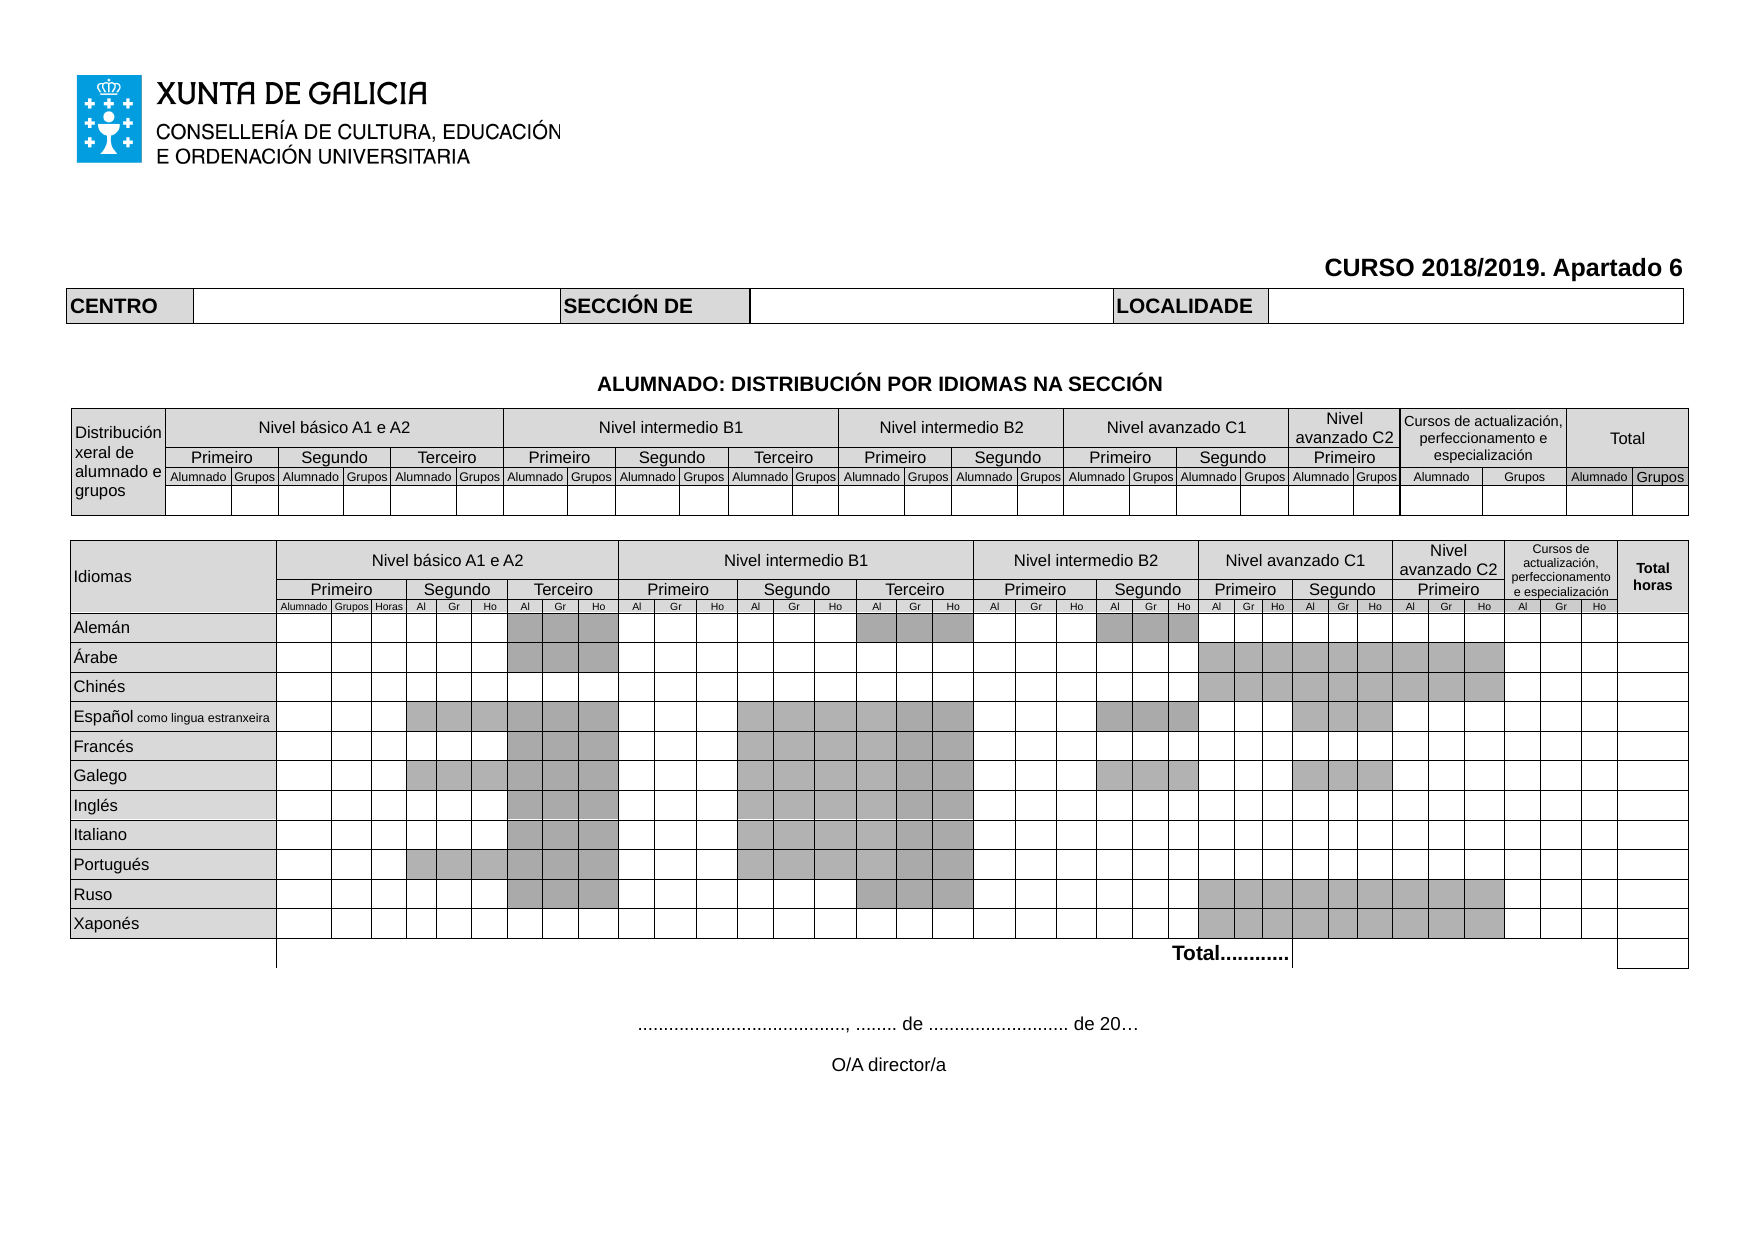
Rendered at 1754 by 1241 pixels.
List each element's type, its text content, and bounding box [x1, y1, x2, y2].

table_cell [1429, 791, 1464, 819]
table_cell [897, 732, 932, 760]
table_cell [1293, 880, 1328, 908]
table_cell [1429, 761, 1464, 790]
table_cell [933, 850, 973, 879]
table_cell [1465, 761, 1504, 790]
table_header Total horas [1618, 541, 1688, 612]
table_cell [974, 761, 1015, 790]
table_cell [1505, 702, 1540, 731]
table_cell [1582, 880, 1617, 908]
table_cell [508, 673, 542, 701]
table_cell [1235, 880, 1262, 908]
table_cell [407, 880, 436, 908]
table_cell [1393, 821, 1428, 849]
table_cell [1133, 732, 1168, 760]
table_cell [1582, 821, 1617, 849]
table_cell [1293, 673, 1328, 701]
table_cell [1133, 673, 1168, 701]
table_cell [1235, 614, 1262, 642]
table_cell [1235, 673, 1262, 701]
table_cell [1293, 761, 1328, 790]
table_cell Grupos [568, 468, 615, 485]
table_cell [815, 614, 856, 642]
table_cell [1358, 761, 1392, 790]
table_cell Chinés [71, 673, 276, 701]
table_header Cursos de actualización, perfeccionamento e especialización [1401, 409, 1566, 467]
table_cell [1465, 821, 1504, 849]
table_cell [1263, 821, 1292, 849]
table_cell [279, 486, 343, 515]
table_cell Grupos [905, 468, 951, 485]
table_cell [1199, 643, 1234, 672]
picture [124, 138, 132, 147]
table_cell [933, 673, 973, 701]
table_cell Grupos [1018, 468, 1063, 485]
table_cell [619, 821, 654, 849]
table_cell [1505, 909, 1540, 938]
table_cell [974, 732, 1015, 760]
table_cell [619, 880, 654, 908]
table_cell [1263, 732, 1292, 760]
table_cell Grupos [1241, 468, 1288, 485]
table_cell [815, 880, 856, 908]
table_cell Alumnado [391, 468, 456, 485]
table_cell [897, 702, 932, 731]
table_cell Portugués [71, 850, 276, 879]
table_cell [472, 880, 507, 908]
table_cell [372, 673, 406, 701]
table_cell [1582, 702, 1617, 731]
table_cell [1133, 791, 1168, 819]
table_cell [1429, 909, 1464, 938]
table_cell Alumnado [729, 468, 792, 485]
table_cell [1567, 486, 1632, 515]
table_cell [1057, 673, 1096, 701]
table_cell [332, 821, 371, 849]
table_cell [897, 850, 932, 879]
table_cell [1541, 732, 1581, 760]
table_cell [815, 643, 856, 672]
table_header Nivel intermedio B2 [974, 541, 1198, 579]
table_cell [1582, 761, 1617, 790]
table_cell [1133, 614, 1168, 642]
table_cell [897, 643, 932, 672]
table_cell [1169, 614, 1198, 642]
table_cell [1064, 486, 1129, 515]
table_cell [815, 732, 856, 760]
table_cell [407, 702, 436, 731]
table_cell [1263, 880, 1292, 908]
table_cell [437, 850, 471, 879]
table_cell [897, 614, 932, 642]
table_cell [332, 880, 371, 908]
table_cell [407, 732, 436, 760]
table_cell [697, 673, 737, 701]
table_cell [372, 732, 406, 760]
table_cell Terceiro [508, 580, 618, 599]
table_cell Alumnado [1177, 468, 1240, 485]
table_cell [857, 850, 896, 879]
table_cell Alumnado [952, 468, 1017, 485]
table_cell Al [1293, 600, 1328, 612]
picture [85, 118, 94, 127]
picture [124, 119, 132, 127]
table_cell [1169, 702, 1198, 731]
table_cell [738, 732, 773, 760]
table_cell [1016, 761, 1056, 790]
table_cell [1541, 821, 1581, 849]
table_cell [1582, 909, 1617, 938]
table_cell [508, 821, 542, 849]
table_cell [1329, 761, 1357, 790]
table_cell [1505, 791, 1540, 819]
table_cell [579, 614, 618, 642]
table_cell [332, 702, 371, 731]
table_cell [619, 614, 654, 642]
table_cell [70, 939, 276, 968]
table_cell [407, 909, 436, 938]
table_cell [1293, 732, 1328, 760]
table_cell [697, 821, 737, 849]
table_cell [974, 880, 1015, 908]
table_cell [897, 909, 932, 938]
table_cell [1633, 486, 1688, 515]
table_cell [680, 486, 728, 515]
table_cell [437, 614, 471, 642]
table_cell [1169, 761, 1198, 790]
table_cell [332, 761, 371, 790]
table_cell [897, 673, 932, 701]
table_cell [372, 821, 406, 849]
table_cell [1505, 673, 1540, 701]
text ALUMNADO: DISTRIBUCIÓN POR IDIOMAS NA SECCIÓN [77, 372, 1683, 396]
table_cell [579, 821, 618, 849]
table_cell [1293, 850, 1328, 879]
table_cell [407, 791, 436, 819]
table_header Nivel básico A1 e A2 [166, 409, 503, 447]
table_cell [738, 791, 773, 819]
table_cell [1582, 732, 1617, 760]
table_cell Primeiro [619, 580, 737, 599]
table_cell [1618, 761, 1688, 790]
table_cell [897, 880, 932, 908]
table_cell [1130, 486, 1176, 515]
table_cell Grupos [457, 468, 503, 485]
table_cell Grupos [332, 600, 371, 612]
table_cell [897, 761, 932, 790]
table_cell [372, 909, 406, 938]
table_cell [1235, 761, 1262, 790]
table_cell [1097, 791, 1132, 819]
table_cell Segundo [738, 580, 856, 599]
table_cell [1235, 850, 1262, 879]
table_cell [1505, 761, 1540, 790]
table_cell [1263, 909, 1292, 938]
table_cell [457, 486, 503, 515]
table_cell [277, 673, 331, 701]
table_cell Segundo [952, 448, 1063, 467]
table_cell Grupos [1633, 468, 1688, 485]
table_cell [277, 850, 331, 879]
table_cell [543, 821, 578, 849]
table_cell [905, 486, 951, 515]
table_cell [857, 643, 896, 672]
table_cell [1293, 791, 1328, 819]
table_cell [974, 702, 1015, 731]
table_cell [1199, 614, 1234, 642]
table_cell [933, 761, 973, 790]
table_cell [619, 791, 654, 819]
table_cell [1133, 702, 1168, 731]
table_cell [579, 673, 618, 701]
table_cell Gr [1016, 600, 1056, 612]
table_cell [372, 614, 406, 642]
table_cell [1329, 850, 1357, 879]
table_cell [619, 909, 654, 938]
table_cell Gr [774, 600, 814, 612]
table_header Nivel avanzado C1 [1064, 409, 1288, 447]
table_cell [857, 673, 896, 701]
table_cell [1169, 673, 1198, 701]
table_cell Francés [71, 732, 276, 760]
table_cell [655, 761, 696, 790]
table_cell [974, 673, 1015, 701]
table_cell Gr [437, 600, 471, 612]
table_cell [857, 702, 896, 731]
table_cell Al [508, 600, 542, 612]
table_cell [1016, 850, 1056, 879]
table_cell Gr [543, 600, 578, 612]
table_cell [1169, 850, 1198, 879]
table_cell [1429, 732, 1464, 760]
table_cell Inglés [71, 791, 276, 819]
table_cell Ho [933, 600, 973, 612]
table_cell [774, 909, 814, 938]
table_cell [437, 821, 471, 849]
table_cell [1097, 821, 1132, 849]
table_cell [1177, 486, 1240, 515]
table_cell [1541, 791, 1581, 819]
table_cell [738, 821, 773, 849]
table_header Nivel avanzado C1 [1199, 541, 1392, 579]
table_cell [774, 791, 814, 819]
table_cell Primeiro [1289, 448, 1399, 467]
table_cell [1541, 673, 1581, 701]
table_cell [697, 850, 737, 879]
table_cell [437, 673, 471, 701]
table_cell [437, 732, 471, 760]
table_cell [1133, 880, 1168, 908]
table_cell Gr [897, 600, 932, 612]
table_cell [1097, 614, 1132, 642]
table_cell [372, 761, 406, 790]
table_cell [793, 486, 838, 515]
table_cell [277, 791, 331, 819]
table_cell [952, 486, 1017, 515]
table_cell [1465, 673, 1504, 701]
table_cell [1329, 821, 1357, 849]
table_cell [857, 614, 896, 642]
table_cell [1293, 909, 1328, 938]
table_cell [1199, 673, 1234, 701]
table_cell [1329, 673, 1357, 701]
table_cell [1505, 821, 1540, 849]
table_cell Primeiro [1064, 448, 1176, 467]
table_cell [1133, 761, 1168, 790]
table_cell [437, 643, 471, 672]
table_cell [1429, 673, 1464, 701]
table_cell [508, 643, 542, 672]
table_cell [697, 643, 737, 672]
table_cell [1393, 673, 1428, 701]
table_cell [407, 850, 436, 879]
table_cell [1358, 850, 1392, 879]
table_cell [1358, 702, 1392, 731]
table_header Total [1567, 409, 1688, 467]
table_cell [579, 643, 618, 672]
table_cell Horas [372, 600, 406, 612]
table_cell [655, 880, 696, 908]
table_cell [697, 732, 737, 760]
table_cell [1429, 614, 1464, 642]
table_cell [815, 791, 856, 819]
table_cell [1618, 791, 1688, 819]
table_cell [1097, 880, 1132, 908]
table_cell [655, 673, 696, 701]
table_cell [579, 880, 618, 908]
table_cell [1016, 791, 1056, 819]
table_cell Al [407, 600, 436, 612]
table_cell [1097, 702, 1132, 731]
table_cell [1263, 673, 1292, 701]
table_cell [1582, 791, 1617, 819]
table_cell Al [1199, 600, 1234, 612]
table_cell [1235, 791, 1262, 819]
table_cell [1199, 821, 1234, 849]
table_cell [1133, 850, 1168, 879]
table_cell [655, 732, 696, 760]
table_cell [1618, 732, 1688, 760]
table_header Cursos de actualización, perfeccionamento e especialización [1505, 541, 1617, 599]
table_cell [1541, 702, 1581, 731]
table_cell [619, 673, 654, 701]
table_cell [437, 761, 471, 790]
table_cell [738, 673, 773, 701]
table_cell [1393, 909, 1428, 938]
table_cell [1393, 761, 1428, 790]
table_cell [1465, 880, 1504, 908]
table_cell [437, 791, 471, 819]
table_cell [1358, 821, 1392, 849]
table_cell [619, 850, 654, 879]
table_cell [1541, 614, 1581, 642]
table_cell [1169, 821, 1198, 849]
table_cell [1235, 643, 1262, 672]
table_cell Ho [1465, 600, 1504, 612]
table_cell [1016, 880, 1056, 908]
table_cell Terceiro [391, 448, 503, 467]
table_cell [1582, 850, 1617, 879]
table_cell Primeiro [166, 448, 278, 467]
picture [85, 99, 94, 108]
table_cell [579, 732, 618, 760]
table_cell [579, 909, 618, 938]
table_cell [1465, 702, 1504, 731]
table_cell [1289, 486, 1353, 515]
table_cell [1618, 850, 1688, 879]
table_cell [472, 850, 507, 879]
table_cell [344, 486, 390, 515]
table_cell [619, 761, 654, 790]
table_cell [774, 880, 814, 908]
table_header [751, 289, 1113, 323]
table_cell [1199, 850, 1234, 879]
table_cell [543, 673, 578, 701]
table_cell [1618, 643, 1688, 672]
table_cell [1057, 880, 1096, 908]
table_cell [655, 791, 696, 819]
table_cell [774, 821, 814, 849]
table_header Nivel intermedio B2 [839, 409, 1063, 447]
table_cell Total............ [277, 939, 1292, 968]
table_cell Al [738, 600, 773, 612]
table_cell [1582, 643, 1617, 672]
table_cell [1541, 761, 1581, 790]
table_cell [933, 732, 973, 760]
picture [76, 75, 560, 164]
table_cell [1018, 486, 1063, 515]
table_cell [815, 850, 856, 879]
table_cell Al [1097, 600, 1132, 612]
table_cell [277, 880, 331, 908]
table_cell [1241, 486, 1288, 515]
table_cell [1358, 643, 1392, 672]
table_cell Primeiro [839, 448, 951, 467]
table_cell [1263, 702, 1292, 731]
table_cell Gr [1541, 600, 1581, 612]
table_cell Al [619, 600, 654, 612]
table_cell [232, 486, 278, 515]
table_cell [1505, 643, 1540, 672]
table_cell Ho [1263, 600, 1292, 612]
table_cell [407, 643, 436, 672]
table_cell [1429, 821, 1464, 849]
table_cell [508, 732, 542, 760]
table_cell [372, 791, 406, 819]
table_header SECCIÓN DE [561, 289, 749, 323]
table_cell [1057, 791, 1096, 819]
table_cell Alumnado [1064, 468, 1129, 485]
table_cell [407, 673, 436, 701]
table_header Nivel intermedio B1 [619, 541, 973, 579]
table_cell Italiano [71, 821, 276, 849]
table_cell Alumnado [279, 468, 343, 485]
table_cell [508, 761, 542, 790]
table_cell [472, 732, 507, 760]
table_cell Alumnado [616, 468, 679, 485]
table_cell [1169, 909, 1198, 938]
table_cell Alemán [71, 614, 276, 642]
table_cell [974, 614, 1015, 642]
table_cell [738, 643, 773, 672]
table_cell Árabe [71, 643, 276, 672]
table_cell [1293, 939, 1617, 968]
table_cell [1541, 850, 1581, 879]
table_cell Alumnado [277, 600, 331, 612]
table_cell Alumnado [1401, 468, 1482, 485]
table_cell [857, 909, 896, 938]
table_cell [697, 761, 737, 790]
table_cell Alumnado [504, 468, 567, 485]
table_cell [974, 909, 1015, 938]
table_cell [933, 702, 973, 731]
table_cell [508, 702, 542, 731]
table_cell [1016, 643, 1056, 672]
table_header Distribución xeral de alumnado e grupos [72, 409, 165, 515]
table_cell Ho [697, 600, 737, 612]
table_header Nivel intermedio B1 [504, 409, 838, 447]
table_cell [1169, 880, 1198, 908]
table_header LOCALIDADE [1114, 289, 1268, 323]
table_cell [508, 850, 542, 879]
table_cell [857, 880, 896, 908]
table_cell [1505, 614, 1540, 642]
table_cell [568, 486, 615, 515]
table_cell Alumnado [1567, 468, 1632, 485]
table_cell [579, 761, 618, 790]
table_cell Segundo [616, 448, 728, 467]
table_cell [897, 791, 932, 819]
table_cell [508, 880, 542, 908]
table_cell [332, 850, 371, 879]
table_cell [1393, 732, 1428, 760]
table_cell Grupos [793, 468, 838, 485]
table_cell [933, 791, 973, 819]
table_cell [1097, 761, 1132, 790]
table_cell Grupos [1130, 468, 1176, 485]
table_header CENTRO [67, 289, 193, 323]
table_cell [616, 486, 679, 515]
table_cell [543, 702, 578, 731]
table_cell [1293, 643, 1328, 672]
table_header Nivel básico A1 e A2 [277, 541, 618, 579]
table_cell [1235, 821, 1262, 849]
table_cell Al [1393, 600, 1428, 612]
table_cell [1582, 614, 1617, 642]
table_cell [738, 614, 773, 642]
table_cell [1016, 909, 1056, 938]
table_cell [1358, 791, 1392, 819]
table_cell [815, 702, 856, 731]
table_cell [1582, 673, 1617, 701]
table_cell [472, 821, 507, 849]
table_cell [1429, 880, 1464, 908]
table_cell Gr [655, 600, 696, 612]
table_cell [166, 486, 231, 515]
table_cell [774, 850, 814, 879]
table_cell [738, 909, 773, 938]
table_cell [1016, 702, 1056, 731]
table_cell [974, 643, 1015, 672]
table_cell [543, 732, 578, 760]
table_cell [1235, 702, 1262, 731]
table_cell O/A director/a [74, 1054, 1704, 1112]
table_cell [619, 643, 654, 672]
table_cell [1329, 880, 1357, 908]
table_cell [1429, 850, 1464, 879]
table_cell [543, 614, 578, 642]
table_cell [1393, 880, 1428, 908]
picture [124, 99, 132, 108]
table_cell [1541, 880, 1581, 908]
table_cell [655, 614, 696, 642]
table_cell [1465, 909, 1504, 938]
table_cell [579, 702, 618, 731]
table_cell Grupos [232, 468, 278, 485]
table_cell [543, 761, 578, 790]
table_cell Ho [815, 600, 856, 612]
table_cell [332, 791, 371, 819]
table_cell [407, 821, 436, 849]
table_cell [697, 909, 737, 938]
table_header Nivel avanzado C2 [1289, 409, 1399, 447]
table_cell [815, 673, 856, 701]
table_cell [974, 791, 1015, 819]
table_cell [1133, 643, 1168, 672]
table_cell Gr [1235, 600, 1262, 612]
table_cell [1016, 821, 1056, 849]
table_cell [1465, 850, 1504, 879]
table_cell [1505, 850, 1540, 879]
table_cell [1329, 614, 1357, 642]
table_cell [738, 880, 773, 908]
table_cell [774, 732, 814, 760]
table_cell [1618, 880, 1688, 908]
table_cell [933, 821, 973, 849]
table_cell [1618, 702, 1688, 731]
table_cell [1618, 673, 1688, 701]
table_cell [1097, 850, 1132, 879]
table_cell [697, 614, 737, 642]
table_cell [1097, 909, 1132, 938]
table_cell [774, 761, 814, 790]
table_cell [933, 909, 973, 938]
table_cell [407, 614, 436, 642]
table_cell [857, 732, 896, 760]
table_cell [472, 614, 507, 642]
table_cell [1354, 486, 1399, 515]
picture [99, 112, 119, 153]
table_cell [1199, 880, 1234, 908]
table_header Nivel avanzado C2 [1393, 541, 1504, 579]
table_cell [472, 909, 507, 938]
table_cell Grupos [1354, 468, 1399, 485]
table_cell [332, 909, 371, 938]
table_cell [1133, 909, 1168, 938]
table_cell Ho [1582, 600, 1617, 612]
table_cell [619, 732, 654, 760]
table_cell Terceiro [857, 580, 973, 599]
table_cell [1057, 850, 1096, 879]
table_cell [738, 850, 773, 879]
table_cell [1263, 614, 1292, 642]
table_cell [1097, 673, 1132, 701]
table_cell [1505, 880, 1540, 908]
table_cell [1057, 909, 1096, 938]
table_cell [1169, 791, 1198, 819]
table_cell [508, 614, 542, 642]
table_cell [1393, 614, 1428, 642]
table_cell [774, 702, 814, 731]
table_cell [1429, 643, 1464, 672]
table_cell [1483, 486, 1566, 515]
table_cell [543, 643, 578, 672]
table_cell [1199, 761, 1234, 790]
table_cell [472, 673, 507, 701]
table_cell [774, 643, 814, 672]
table_cell [1097, 732, 1132, 760]
table_cell [1465, 791, 1504, 819]
table_cell [1293, 614, 1328, 642]
table_cell [1618, 821, 1688, 849]
table_cell [815, 821, 856, 849]
table_cell [1393, 791, 1428, 819]
table_cell Español como lingua estranxeira [71, 702, 276, 731]
table_cell [815, 909, 856, 938]
picture [104, 99, 113, 108]
table_cell [1329, 643, 1357, 672]
table_header [1269, 289, 1683, 323]
table_cell Al [974, 600, 1015, 612]
table_cell [1263, 761, 1292, 790]
table_cell [1541, 643, 1581, 672]
table_cell Gr [1429, 600, 1464, 612]
table_cell [619, 702, 654, 731]
table_cell [729, 486, 792, 515]
table_cell Segundo [407, 580, 507, 599]
table_cell [277, 761, 331, 790]
table_cell [1016, 673, 1056, 701]
table_cell [508, 791, 542, 819]
table_cell [974, 821, 1015, 849]
table_cell [933, 614, 973, 642]
table_cell [1465, 614, 1504, 642]
table_cell [1465, 732, 1504, 760]
table_cell [1235, 909, 1262, 938]
table_cell [857, 791, 896, 819]
table_cell Alumnado [839, 468, 904, 485]
table_cell [1263, 850, 1292, 879]
table_cell [1358, 909, 1392, 938]
table_cell [472, 791, 507, 819]
table_cell [974, 850, 1015, 879]
table_cell [1057, 761, 1096, 790]
table_cell Al [1505, 600, 1540, 612]
table_cell [543, 909, 578, 938]
table_cell [1057, 702, 1096, 731]
table_cell Ruso [71, 880, 276, 908]
table_cell Grupos [1483, 468, 1566, 485]
table_cell [1199, 791, 1234, 819]
picture [85, 138, 94, 147]
table_cell [1293, 702, 1328, 731]
table_cell [1057, 732, 1096, 760]
table_cell Primeiro [1393, 580, 1504, 599]
table_cell [1401, 486, 1482, 515]
table_cell [1618, 939, 1688, 968]
table_cell [1199, 732, 1234, 760]
table_cell Primeiro [504, 448, 615, 467]
table_cell [332, 732, 371, 760]
table_cell [472, 761, 507, 790]
table_cell [1505, 732, 1540, 760]
table_cell [277, 732, 331, 760]
table_cell [543, 791, 578, 819]
table_cell Grupos [344, 468, 390, 485]
table_cell Ho [1169, 600, 1198, 612]
table_cell Segundo [1177, 448, 1288, 467]
table_cell [1263, 643, 1292, 672]
table_cell Terceiro [729, 448, 838, 467]
table_cell [655, 850, 696, 879]
table_cell [857, 761, 896, 790]
table_cell [543, 880, 578, 908]
table_cell [697, 791, 737, 819]
table_cell [738, 761, 773, 790]
table_cell [372, 850, 406, 879]
table_cell [1169, 732, 1198, 760]
table_cell Primeiro [277, 580, 406, 599]
table_cell Ho [1057, 600, 1096, 612]
table_cell [655, 702, 696, 731]
table_cell [1358, 880, 1392, 908]
table_cell [277, 702, 331, 731]
table_cell [579, 850, 618, 879]
table_cell [815, 761, 856, 790]
table_header ........................................, ........ de ........................... de 20… [74, 1013, 1704, 1053]
table_cell Galego [71, 761, 276, 790]
table_cell [1263, 791, 1292, 819]
table_cell [1393, 702, 1428, 731]
table_cell [839, 486, 904, 515]
table_cell [1097, 643, 1132, 672]
table_cell [407, 761, 436, 790]
table_cell Ho [1358, 600, 1392, 612]
table_cell [1541, 909, 1581, 938]
table_cell [1293, 821, 1328, 849]
text CURSO 2018/2019. Apartado 6 [77, 253, 1683, 281]
table_cell [277, 643, 331, 672]
table_header [194, 289, 560, 323]
table_cell [1465, 643, 1504, 672]
table_cell Xaponés [71, 909, 276, 938]
table_cell [1618, 614, 1688, 642]
table_cell [332, 614, 371, 642]
table_cell [1358, 673, 1392, 701]
table_cell [1358, 614, 1392, 642]
table_cell [1133, 821, 1168, 849]
table_cell [1393, 643, 1428, 672]
table_cell [1329, 909, 1357, 938]
table_cell Primeiro [1199, 580, 1292, 599]
table_cell [1016, 614, 1056, 642]
table_cell [1429, 702, 1464, 731]
table_cell Al [857, 600, 896, 612]
table_cell [857, 821, 896, 849]
table_cell [1057, 821, 1096, 849]
table_cell [655, 909, 696, 938]
table_cell [508, 909, 542, 938]
table_cell [277, 909, 331, 938]
table_cell [437, 702, 471, 731]
table_cell [277, 614, 331, 642]
table_cell Ho [579, 600, 618, 612]
table_cell [774, 614, 814, 642]
table_cell Alumnado [1289, 468, 1353, 485]
table_cell [1329, 702, 1357, 731]
table_cell [1199, 702, 1234, 731]
table_cell [472, 643, 507, 672]
table_cell [543, 850, 578, 879]
table_cell [697, 702, 737, 731]
table_cell [504, 486, 567, 515]
table_cell [332, 673, 371, 701]
table_cell [472, 702, 507, 731]
table_cell [933, 880, 973, 908]
table_cell [1057, 614, 1096, 642]
table_cell Primeiro [974, 580, 1096, 599]
table_cell [1393, 850, 1428, 879]
table_cell [1235, 732, 1262, 760]
table_cell [655, 821, 696, 849]
table_cell [1199, 909, 1234, 938]
table_cell [437, 880, 471, 908]
table_cell [391, 486, 456, 515]
table_cell [437, 909, 471, 938]
table_cell [738, 702, 773, 731]
table_cell [579, 791, 618, 819]
table_cell [774, 673, 814, 701]
table_cell [655, 643, 696, 672]
table_cell Gr [1329, 600, 1357, 612]
table_cell Alumnado [166, 468, 231, 485]
table_cell [332, 643, 371, 672]
table_cell [372, 880, 406, 908]
table_cell [1169, 643, 1198, 672]
table_cell Gr [1133, 600, 1168, 612]
table_cell [1618, 909, 1688, 938]
table_cell Segundo [1293, 580, 1392, 599]
table_cell [372, 643, 406, 672]
table_cell [1329, 791, 1357, 819]
table_cell [1358, 732, 1392, 760]
table_header Idiomas [71, 541, 276, 612]
table_cell [697, 880, 737, 908]
table_cell [1057, 643, 1096, 672]
table_cell Ho [472, 600, 507, 612]
table_cell Grupos [680, 468, 728, 485]
table_cell [1329, 732, 1357, 760]
table_cell [933, 643, 973, 672]
table_cell [897, 821, 932, 849]
table_cell [1016, 732, 1056, 760]
table_cell [372, 702, 406, 731]
table_cell [277, 821, 331, 849]
table_cell Segundo [279, 448, 390, 467]
table_cell Segundo [1097, 580, 1198, 599]
